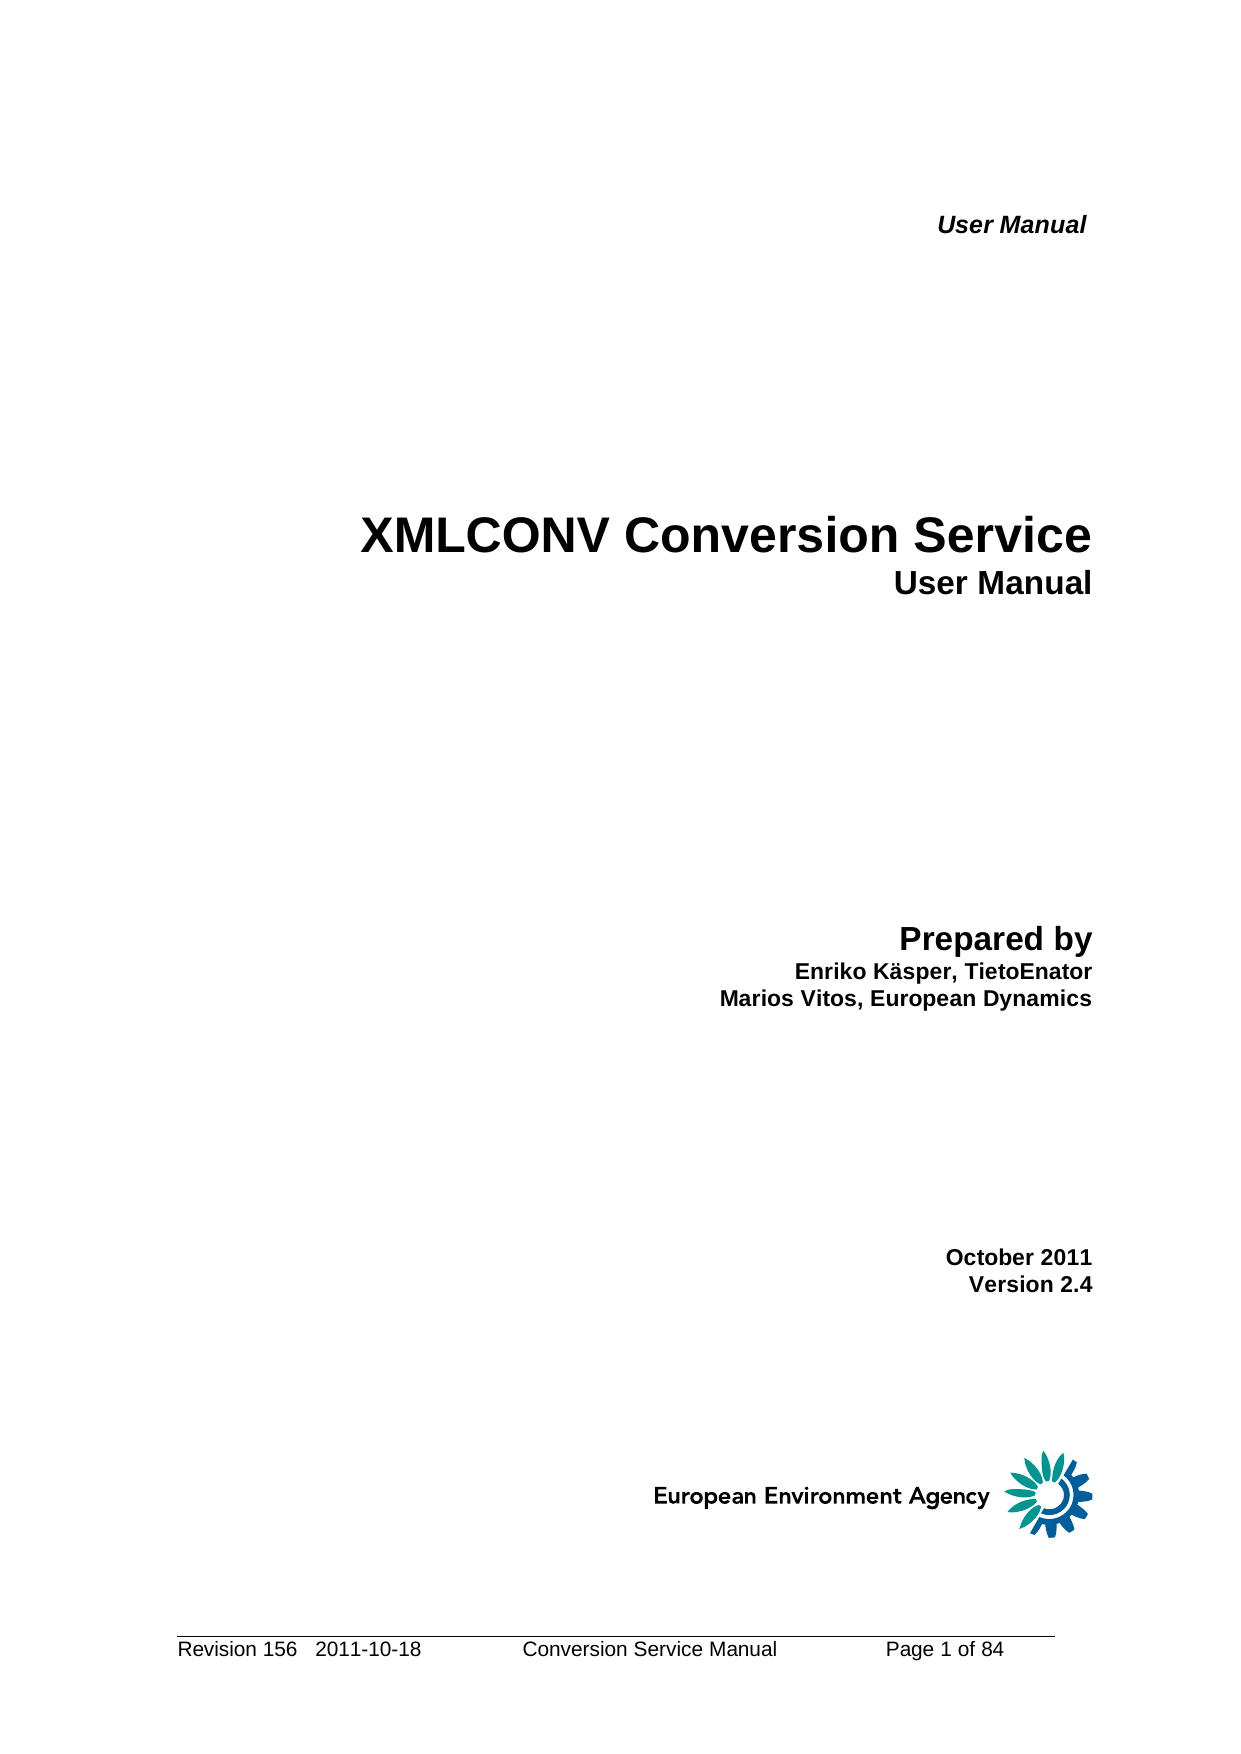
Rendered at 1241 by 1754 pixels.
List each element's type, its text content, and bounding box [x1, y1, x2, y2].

title Enriko Käsper, TietoEnator [177, 957, 1092, 984]
text User Manual [177, 210, 1092, 239]
title User Manual [177, 563, 1092, 602]
title October 2011 [177, 1244, 1092, 1271]
title Version 2.4 [177, 1271, 1092, 1298]
title Prepared by [177, 919, 1092, 957]
title Marios Vitos, European Dynamics [177, 984, 1092, 1012]
title XMLCONV Conversion Service [177, 506, 1092, 563]
